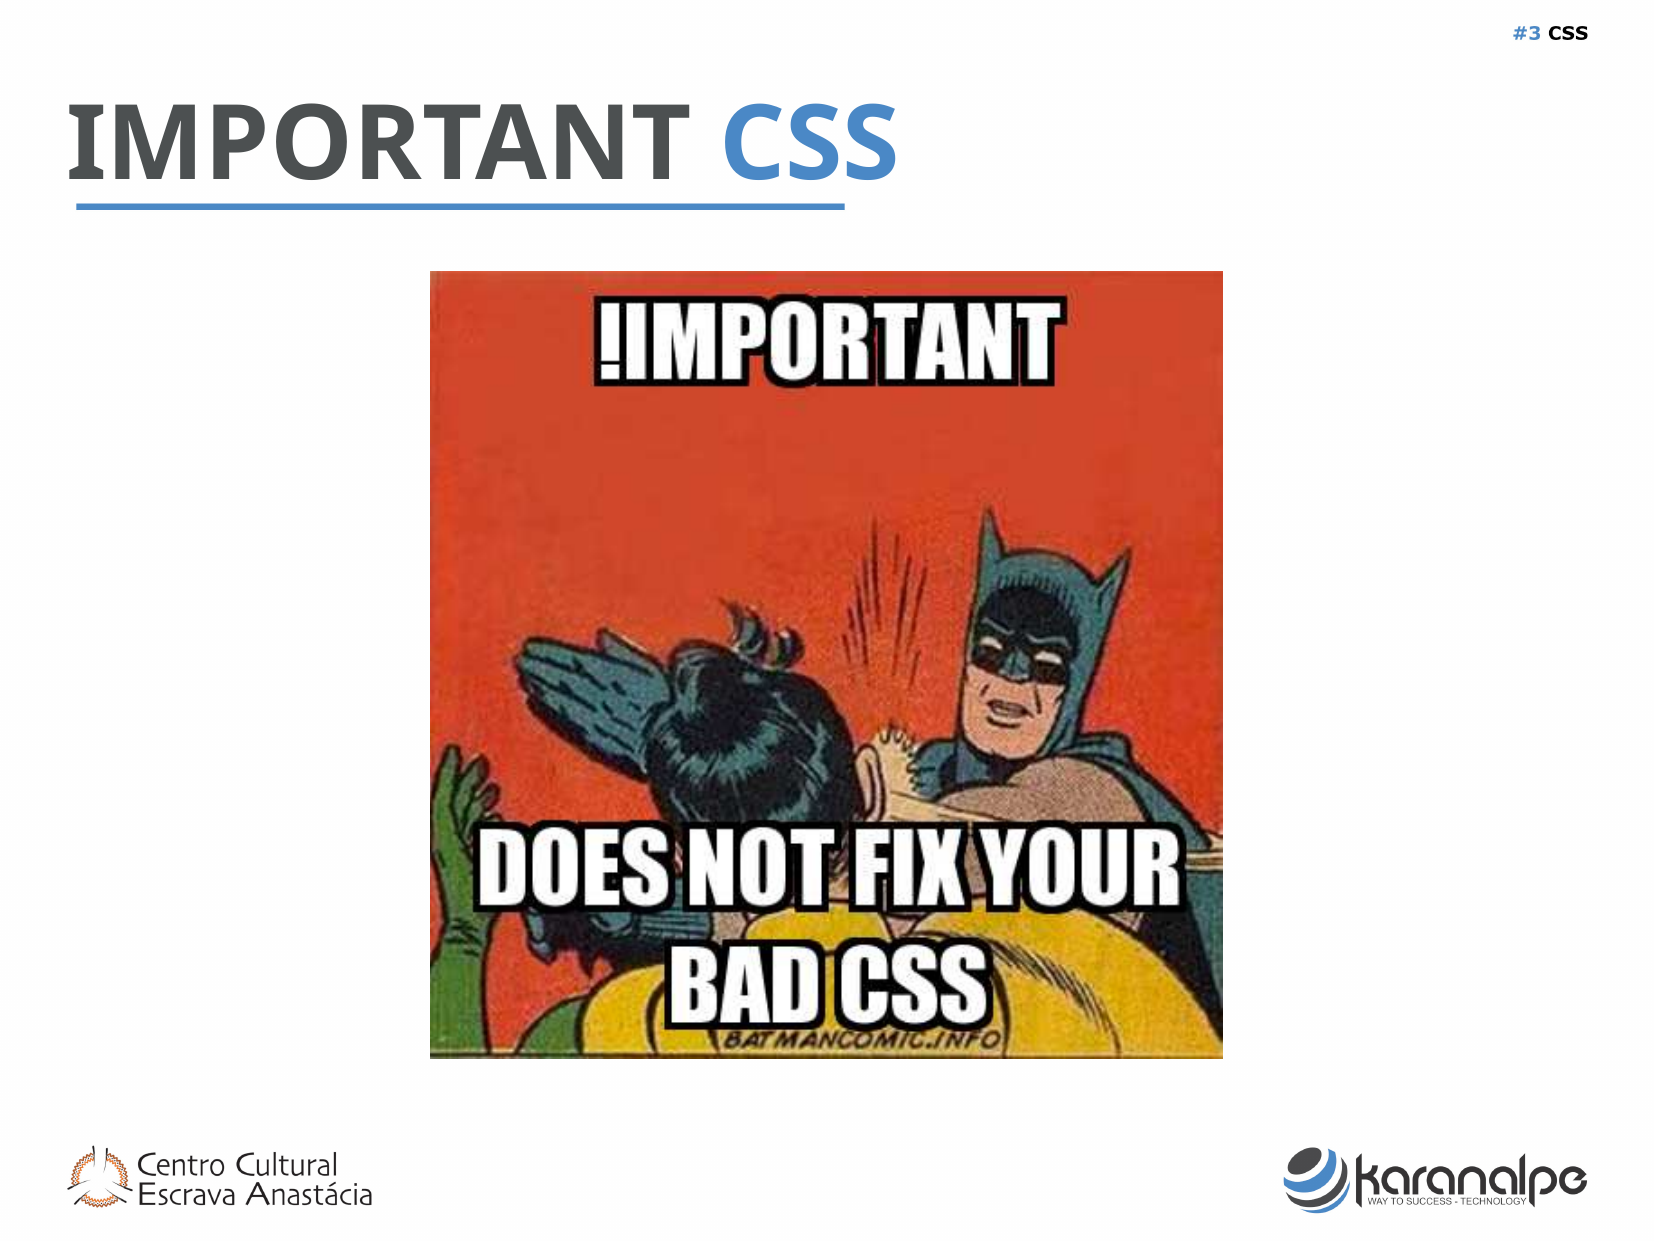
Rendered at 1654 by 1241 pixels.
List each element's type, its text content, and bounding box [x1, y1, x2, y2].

picture [0, 0, 1654, 1241]
title IMPORTANT CSS [66, 35, 1555, 243]
